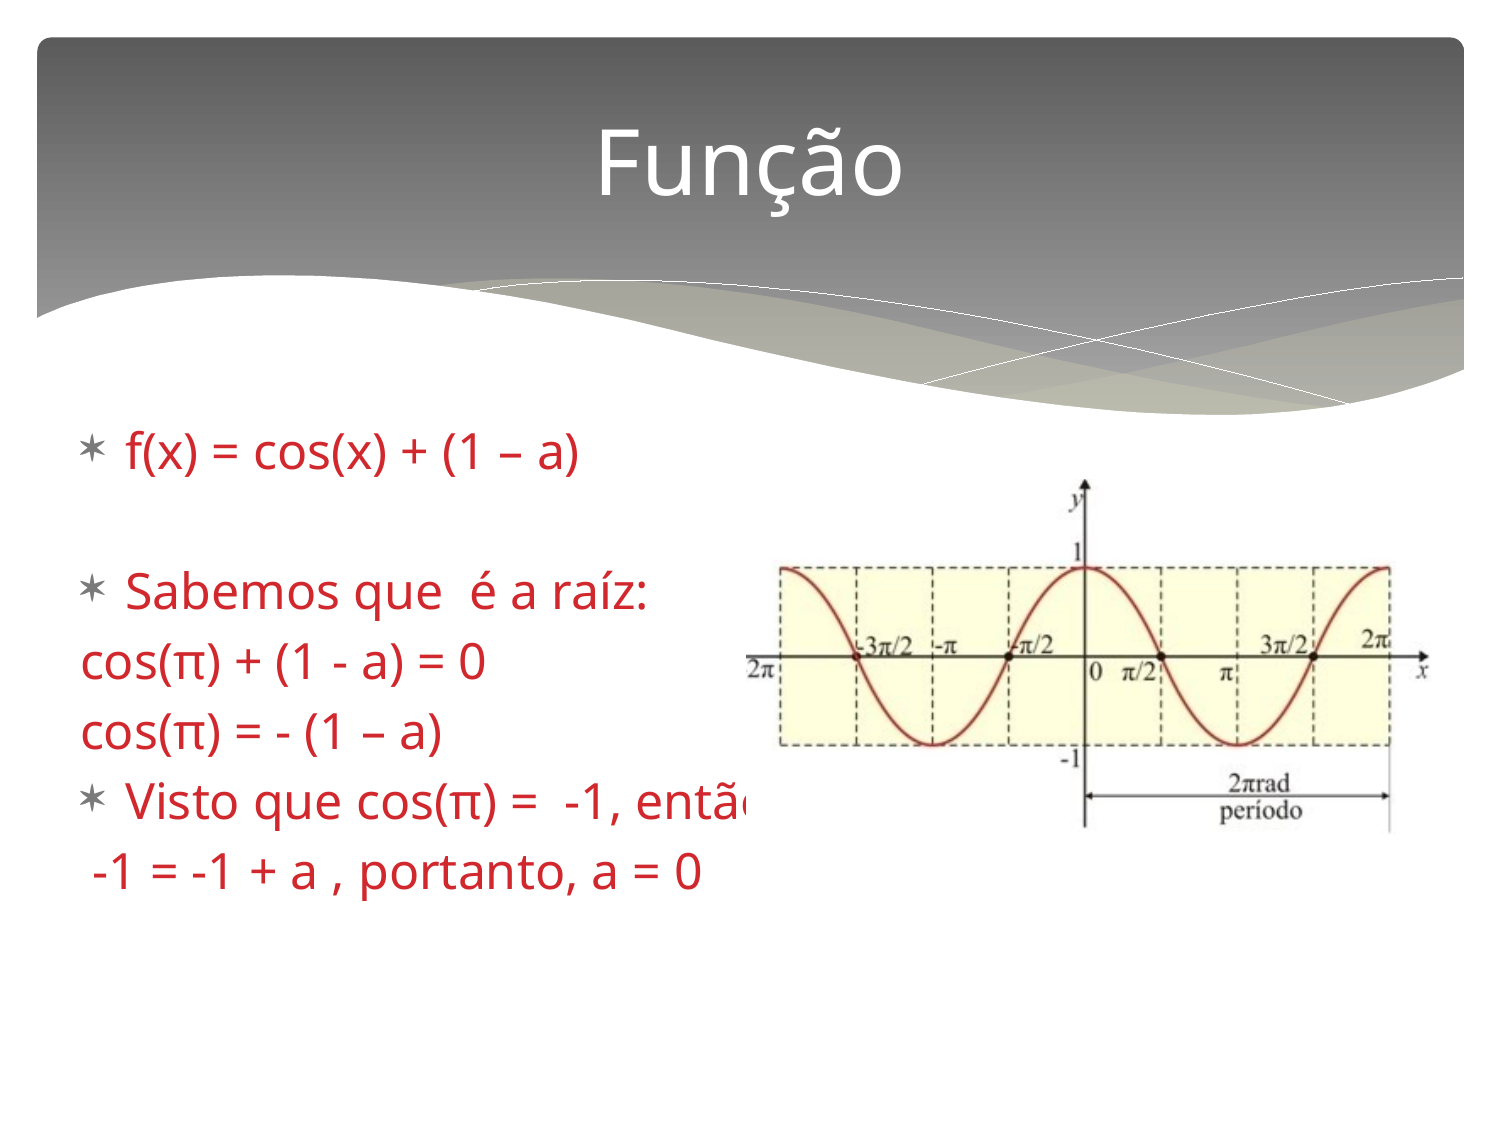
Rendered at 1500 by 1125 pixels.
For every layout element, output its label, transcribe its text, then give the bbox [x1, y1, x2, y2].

list f(x) = cos(x) + (1 – a) Sabemos que é a raíz: cos(π) + (1 - a) = 0 cos(π) = - (1 – a) Visto que cos(π) = -1, então: -1 = -1 + a , portanto, a = 0 [64, 412, 975, 1083]
title Função [75, 55, 1425, 261]
picture [746, 479, 1431, 835]
